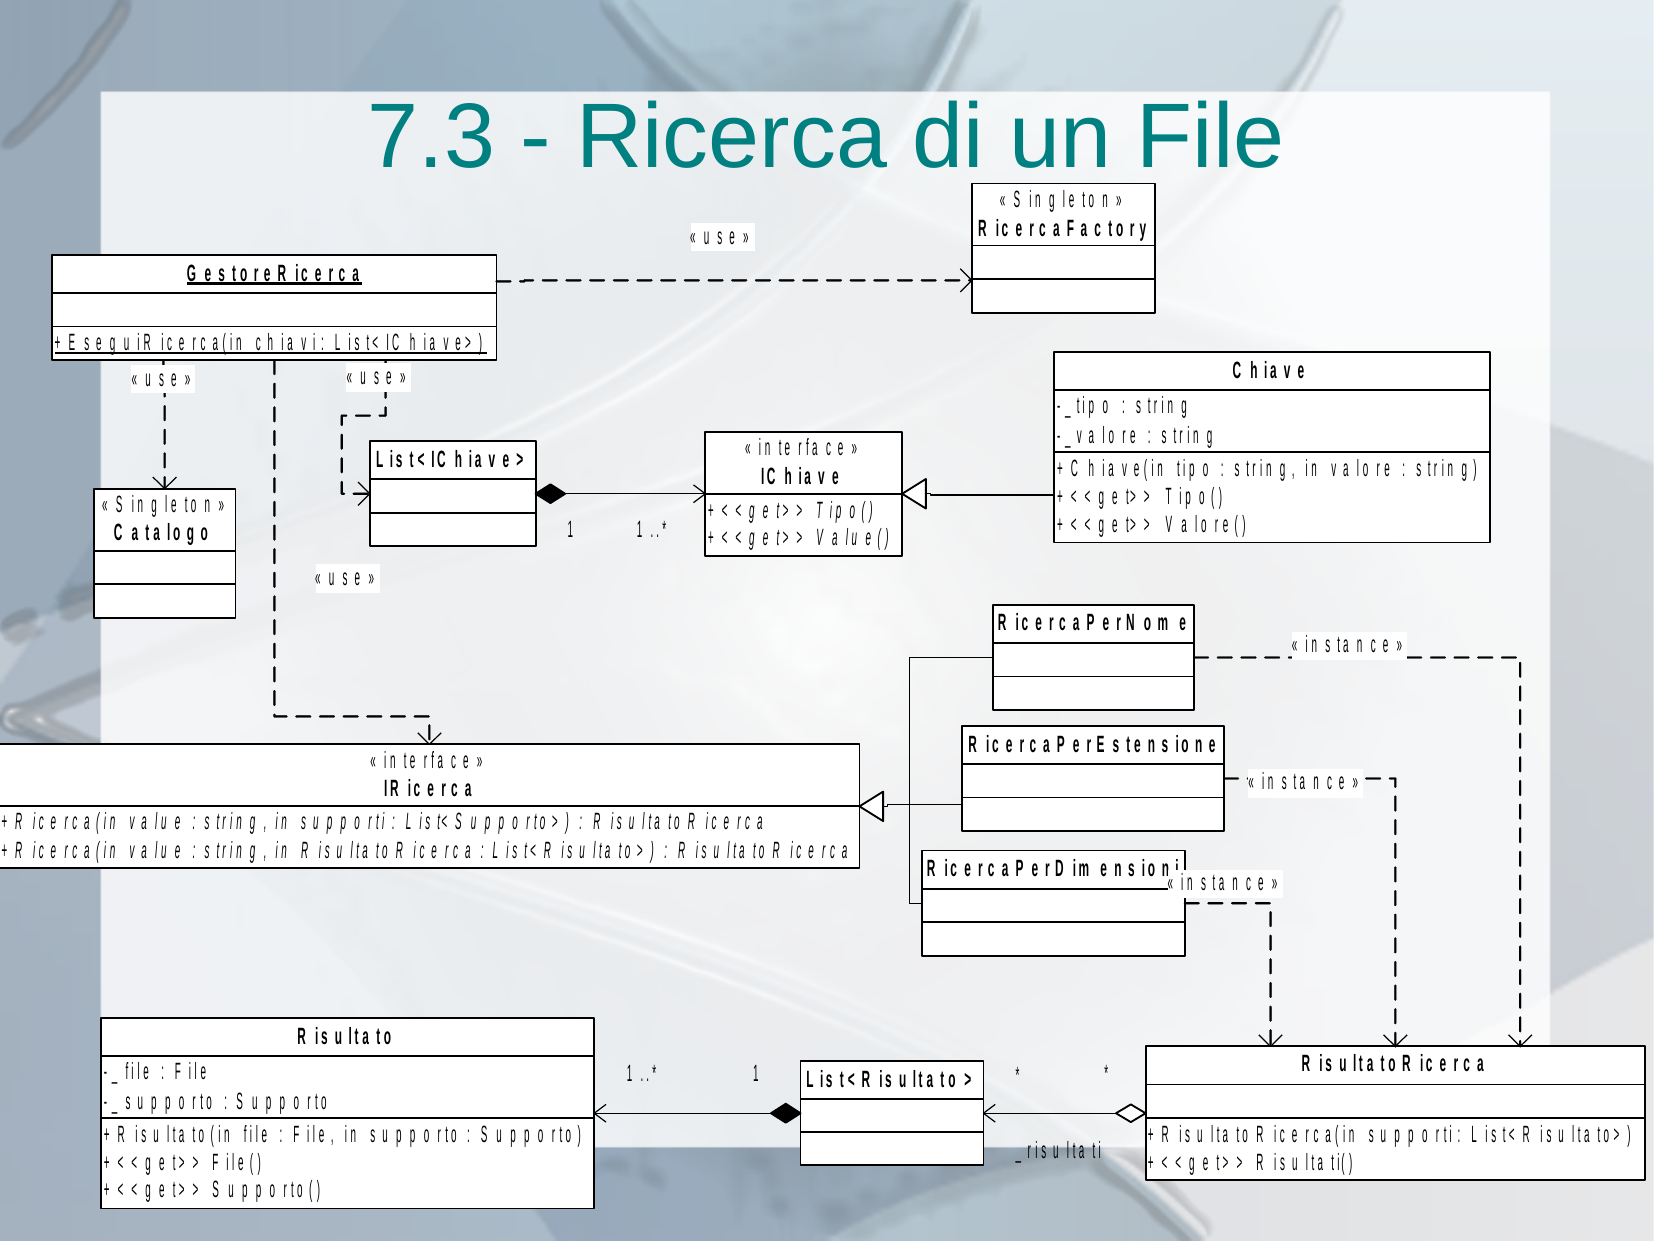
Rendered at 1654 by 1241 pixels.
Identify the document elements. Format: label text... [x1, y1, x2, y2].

title 7.3 - Ricerca di un File [118, 31, 1536, 179]
picture [0, 0, 1654, 1241]
